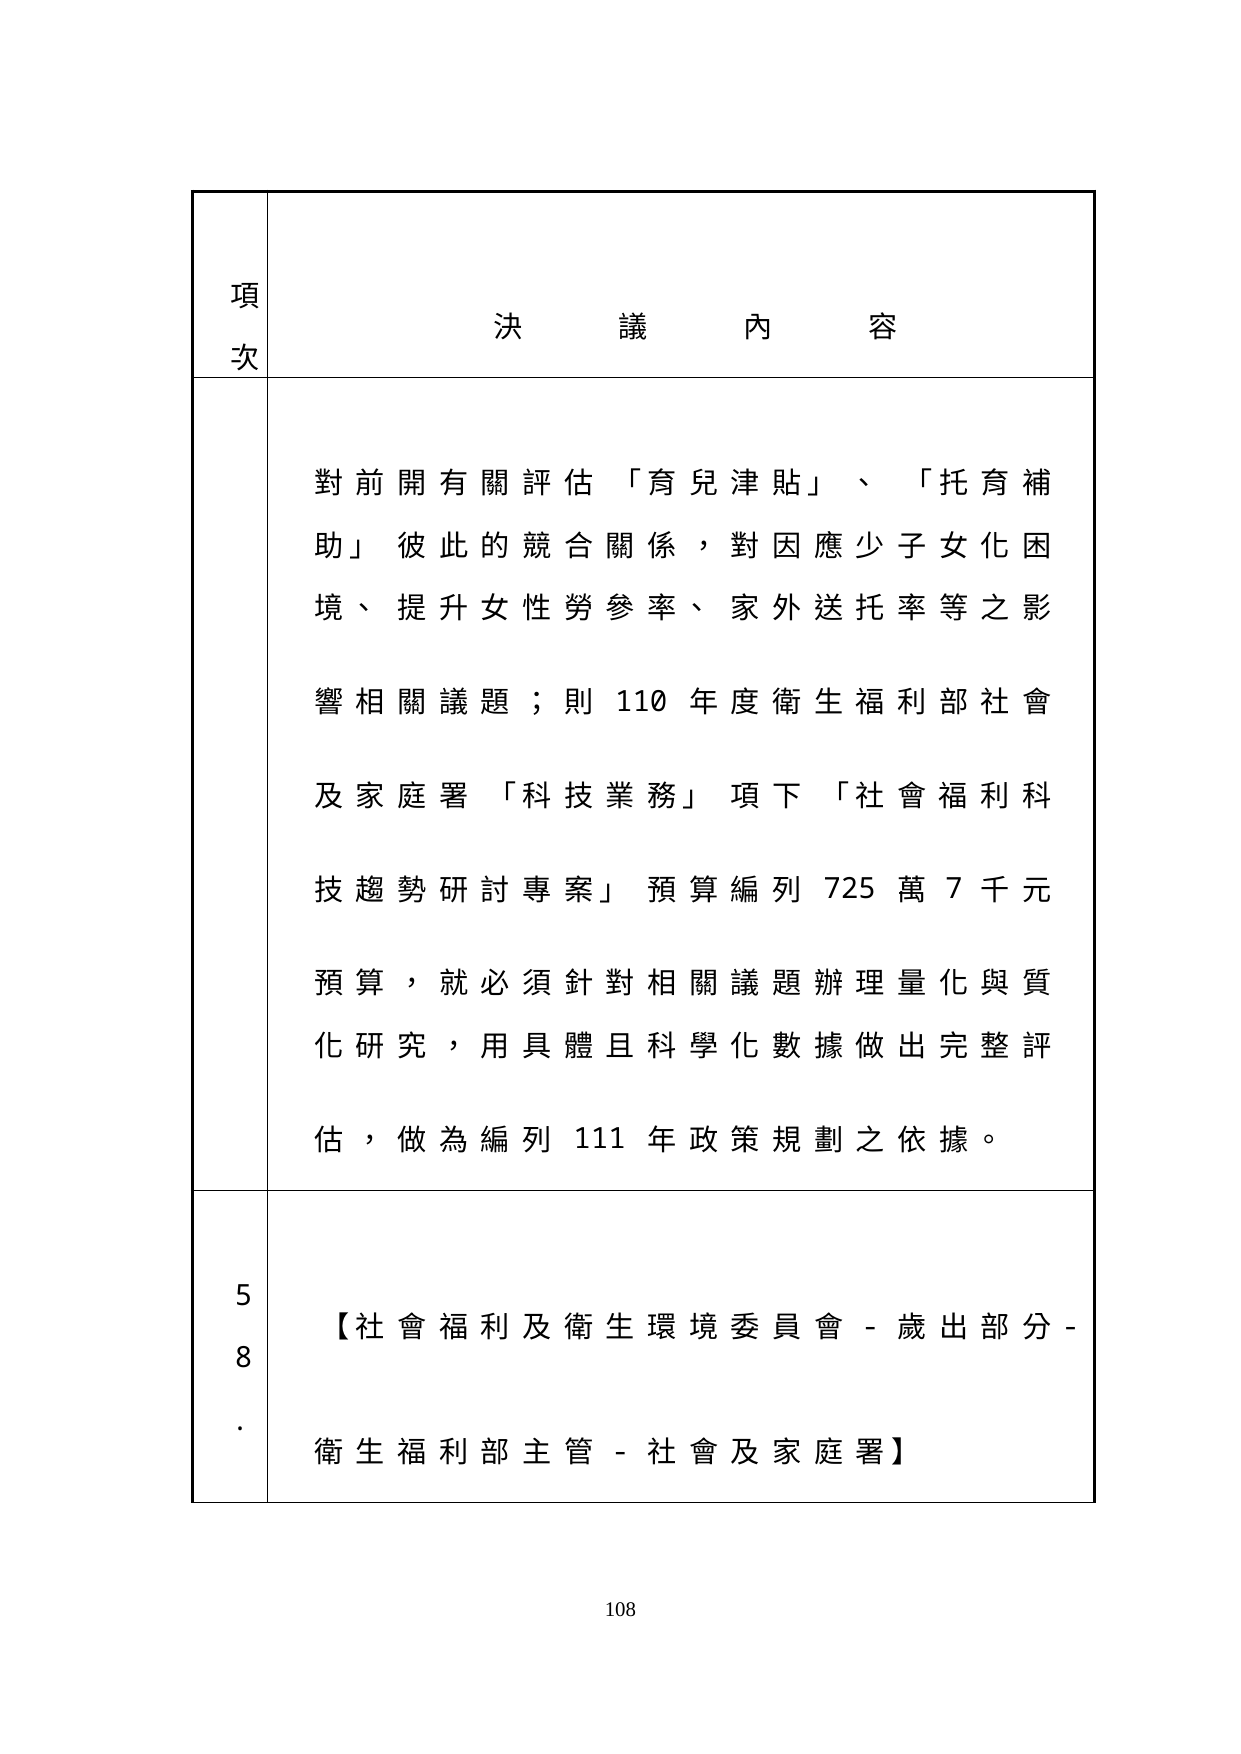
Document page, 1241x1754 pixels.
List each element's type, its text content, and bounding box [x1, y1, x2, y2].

table_header 決 議 內 容 [268, 193, 1093, 377]
table_cell 58. [194, 1191, 267, 1502]
table_cell 對前開有關評估「育兒津貼」、「托育補助」彼此的競合關係，對因應少子女化困境、提升女性勞參率、家外送托率等之影響相關議題；則110年度衛生福利部社會及家庭署「科技業務」項下「社會福利科技趨勢研討專案」預算編列725萬7千元預算，就必須針對相關議題辦理量化與質化研究，用具體且科學化數據做出完整評估，做為編列111年政策規劃之依據。 [268, 378, 1093, 1189]
table_header 項次 [194, 193, 267, 377]
table_cell 【社會福利及衛生環境委員會-歲出部分-衛生福利部主管-社會及家庭署】 [268, 1191, 1093, 1502]
table_cell [194, 378, 267, 1189]
